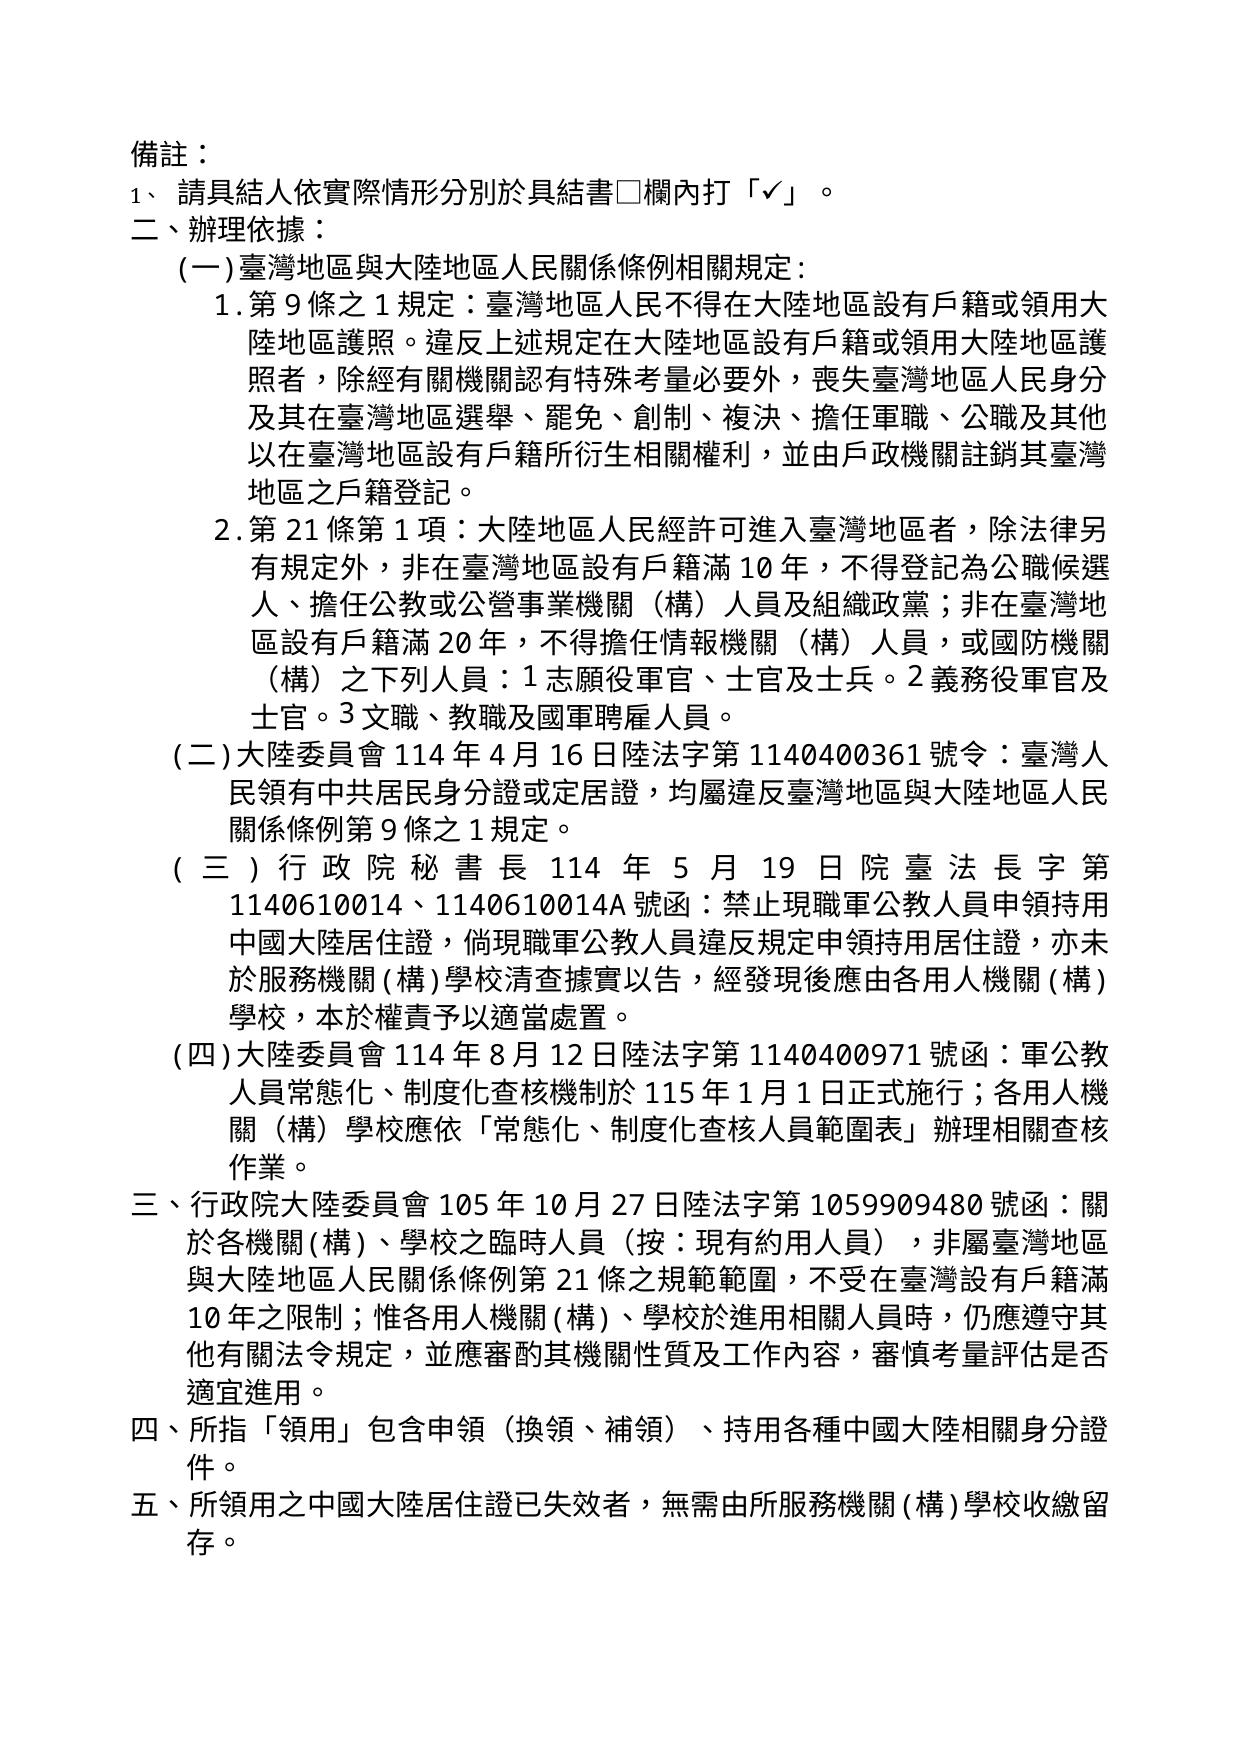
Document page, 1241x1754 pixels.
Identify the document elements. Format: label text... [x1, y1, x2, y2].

text 二、辦理依據： [130, 211, 1110, 248]
text 五、所領用之中國大陸居住證已失效者，無需由所服務機關(構)學校收繳留存。 [130, 1486, 1110, 1561]
text 四、所指「領用」包含申領（換領、補領）、持用各種中國大陸相關身分證件。 [130, 1411, 1110, 1486]
text (一)臺灣地區與大陸地區人民關係條例相關規定: [155, 248, 1110, 286]
text (二)大陸委員會114年4月16日陸法字第1140400361號令：臺灣人民領有中共居民身分證或定居證，均屬違反臺灣地區與大陸地區人民關係條例第9條之1規定。 [169, 736, 1110, 848]
text 1.第9條之1規定：臺灣地區人民不得在大陸地區設有戶籍或領用大陸地區護照。違反上述規定在大陸地區設有戶籍或領用大陸地區護照者，除經有關機關認有特殊考量必要外，喪失臺灣地區人民身分及其在臺灣地區選舉、罷免、創制、複決、擔任軍職、公職及其他以在臺灣地區設有戶籍所衍生相關權利，並由戶政機關註銷其臺灣地區之戶籍登記。 [213, 286, 1110, 511]
list 請具結人依實際情形分別於具結書□欄內打「」。 [130, 173, 1110, 211]
text 2.第21條第1項：大陸地區人民經許可進入臺灣地區者，除法律另有規定外，非在臺灣地區設有戶籍滿10年，不得登記為公職候選人、擔任公教或公營事業機關（構）人員及組織政黨；非在臺灣地區設有戶籍滿20年，不得擔任情報機關（構）人員，或國防機關（構）之下列人員：1志願役軍官、士官及士兵。2義務役軍官及士官。3文職、教職及國軍聘雇人員。 [213, 511, 1110, 736]
text (四)大陸委員會114年8月12日陸法字第1140400971號函：軍公教人員常態化、制度化查核機制於115年1月1日正式施行；各用人機關（構）學校應依「常態化、制度化查核人員範圍表」辦理相關查核作業。 [169, 1036, 1110, 1186]
text (三)行政院秘書長114年5月19日院臺法長字第1140610014、1140610014A號函：禁止現職軍公教人員申領持用中國大陸居住證，倘現職軍公教人員違反規定申領持用居住證，亦未於服務機關(構)學校清查據實以告，經發現後應由各用人機關(構)學校，本於權責予以適當處置。 [169, 848, 1110, 1036]
text 備註： [130, 136, 1110, 173]
text 三、行政院大陸委員會105年10月27日陸法字第1059909480號函：關於各機關(構)、學校之臨時人員（按：現有約用人員），非屬臺灣地區與大陸地區人民關係條例第21條之規範範圍，不受在臺灣設有戶籍滿10年之限制；惟各用人機關(構)、學校於進用相關人員時，仍應遵守其他有關法令規定，並應審酌其機關性質及工作內容，審慎考量評估是否適宜進用。 [130, 1186, 1110, 1411]
